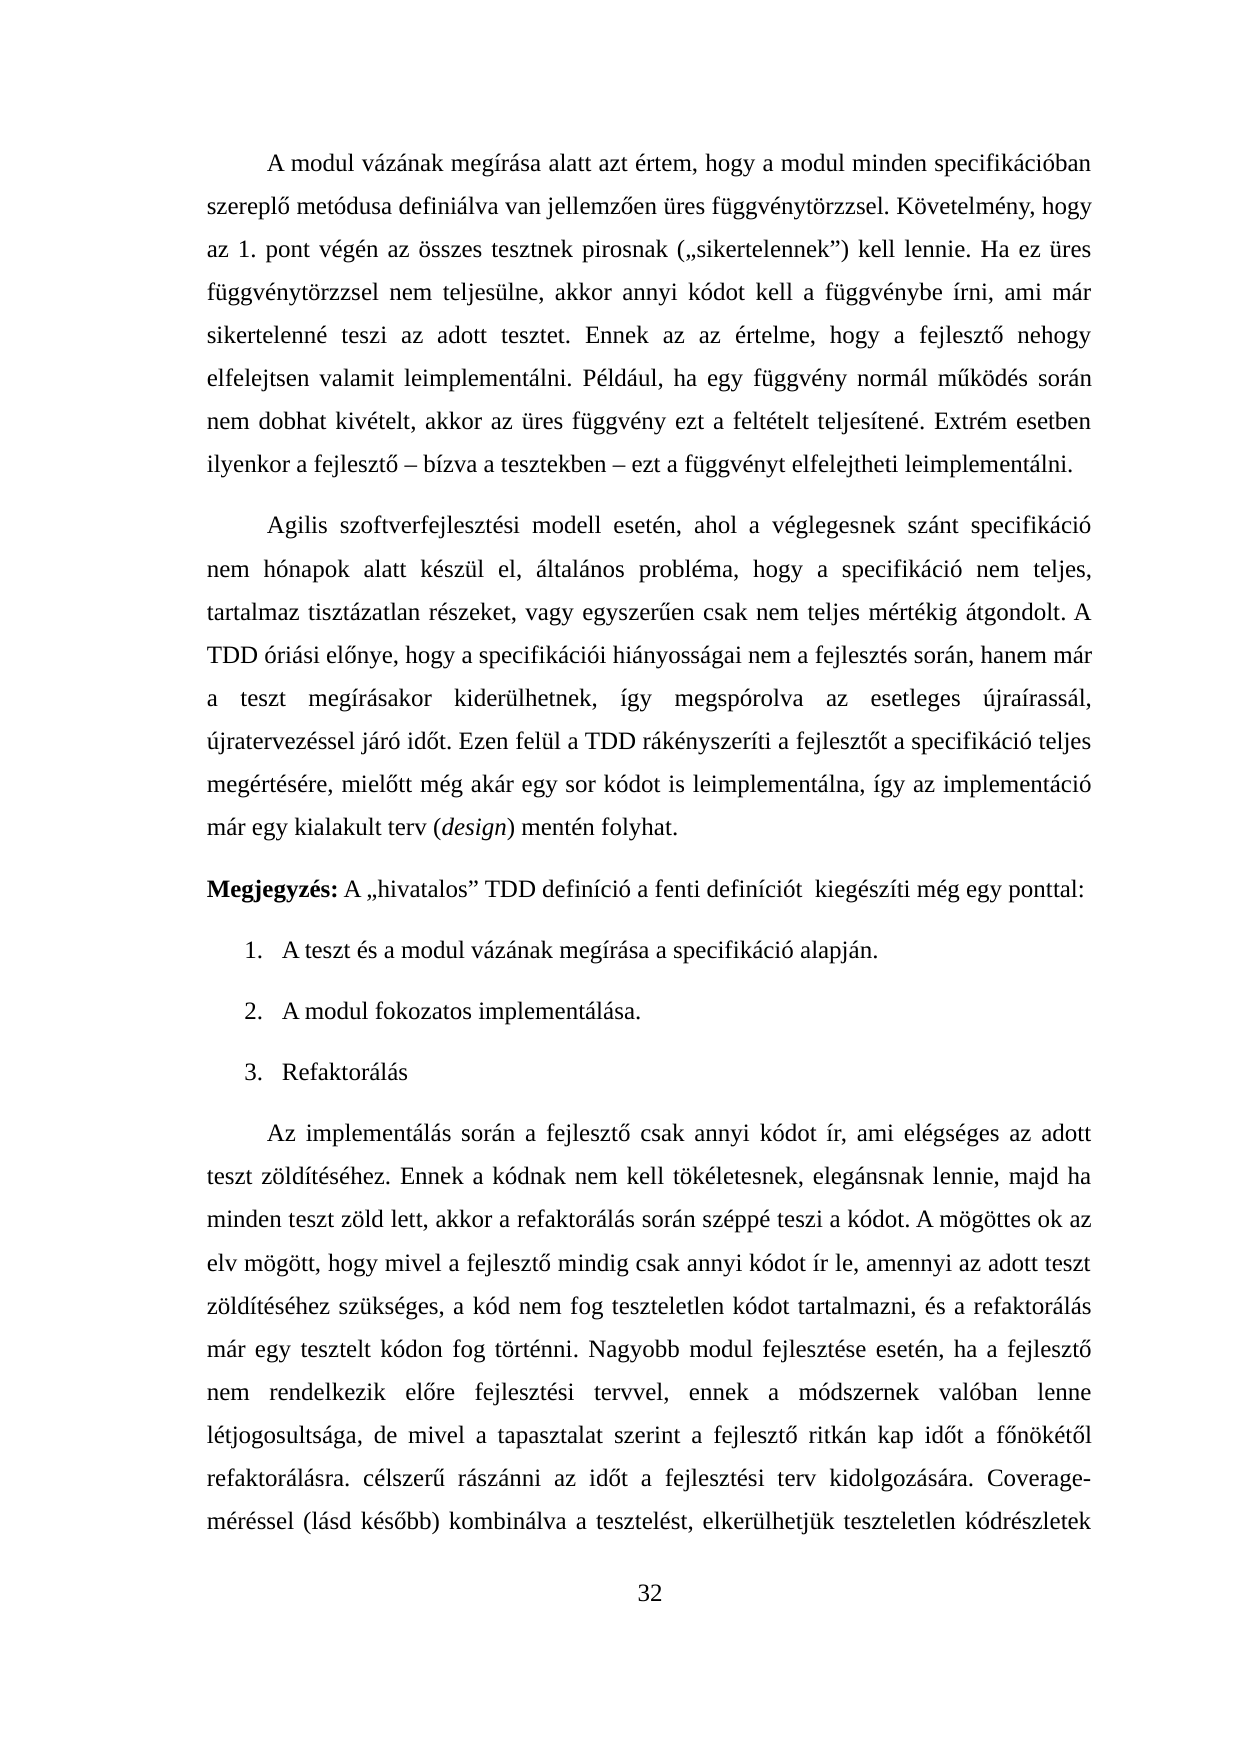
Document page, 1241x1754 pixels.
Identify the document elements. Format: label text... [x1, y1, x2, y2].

text A modul vázának megírása alatt azt értem, hogy a modul minden specifikációban szereplő metódusa definiálva van jellemzően üres függvénytörzzsel. Követelmény, hogy az 1. pont végén az összes tesztnek pirosnak („sikertelennek”) kell lennie. Ha ez üres függvénytörzzsel nem teljesülne, akkor annyi kódot kell a függvénybe írni, ami már sikertelenné teszi az adott tesztet. Ennek az az értelme, hogy a fejlesztő nehogy elfelejtsen valamit leimplementálni. Például, ha egy függvény normál működés során nem dobhat kivételt, akkor az üres függvény ezt a feltételt teljesítené. Extrém esetben ilyenkor a fejlesztő – bízva a tesztekben – ezt a függvényt elfelejtheti leimplementálni. [207, 148, 1093, 478]
text Az implementálás során a fejlesztő csak annyi kódot ír, ami elégséges az adott teszt zöldítéséhez. Ennek a kódnak nem kell tökéletesnek, elegánsnak lennie, majd ha minden teszt zöld lett, akkor a refaktorálás során széppé teszi a kódot. A mögöttes ok az elv mögött, hogy mivel a fejlesztő mindig csak annyi kódot ír le, amennyi az adott teszt zöldítéséhez szükséges, a kód nem fog teszteletlen kódot tartalmazni, és a refaktorálás már egy tesztelt kódon fog történni. Nagyobb modul fejlesztése esetén, ha a fejlesztő nem rendelkezik előre fejlesztési tervvel, ennek a módszernek valóban lenne létjogosultsága, de mivel a tapasztalat szerint a fejlesztő ritkán kap időt a főnökétől refaktorálásra. célszerű rászánni az időt a fejlesztési terv kidolgozására. Coverage-méréssel (lásd később) kombinálva a tesztelést, elkerülhetjük teszteletlen kódrészletek [207, 1118, 1093, 1535]
list Refaktorálás [244, 1057, 1093, 1086]
text Megjegyzés: A „hivatalos” TDD definíció a fenti definíciót kiegészíti még egy ponttal: [207, 874, 1093, 902]
text Agilis szoftverfejlesztési modell esetén, ahol a véglegesnek szánt specifikáció nem hónapok alatt készül el, általános probléma, hogy a specifikáció nem teljes, tartalmaz tisztázatlan részeket, vagy egyszerűen csak nem teljes mértékig átgondolt. A TDD óriási előnye, hogy a specifikációi hiányosságai nem a fejlesztés során, hanem már a teszt megírásakor kiderülhetnek, így megspórolva az esetleges újraírassál, újratervezéssel járó időt. Ezen felül a TDD rákényszeríti a fejlesztőt a specifikáció teljes megértésére, mielőtt még akár egy sor kódot is leimplementálna, így az implementáció már egy kialakult terv (design) mentén folyhat. [207, 511, 1093, 841]
list A modul fokozatos implementálása. [244, 996, 1093, 1025]
list A teszt és a modul vázának megírása a specifikáció alapján. [244, 935, 1093, 963]
